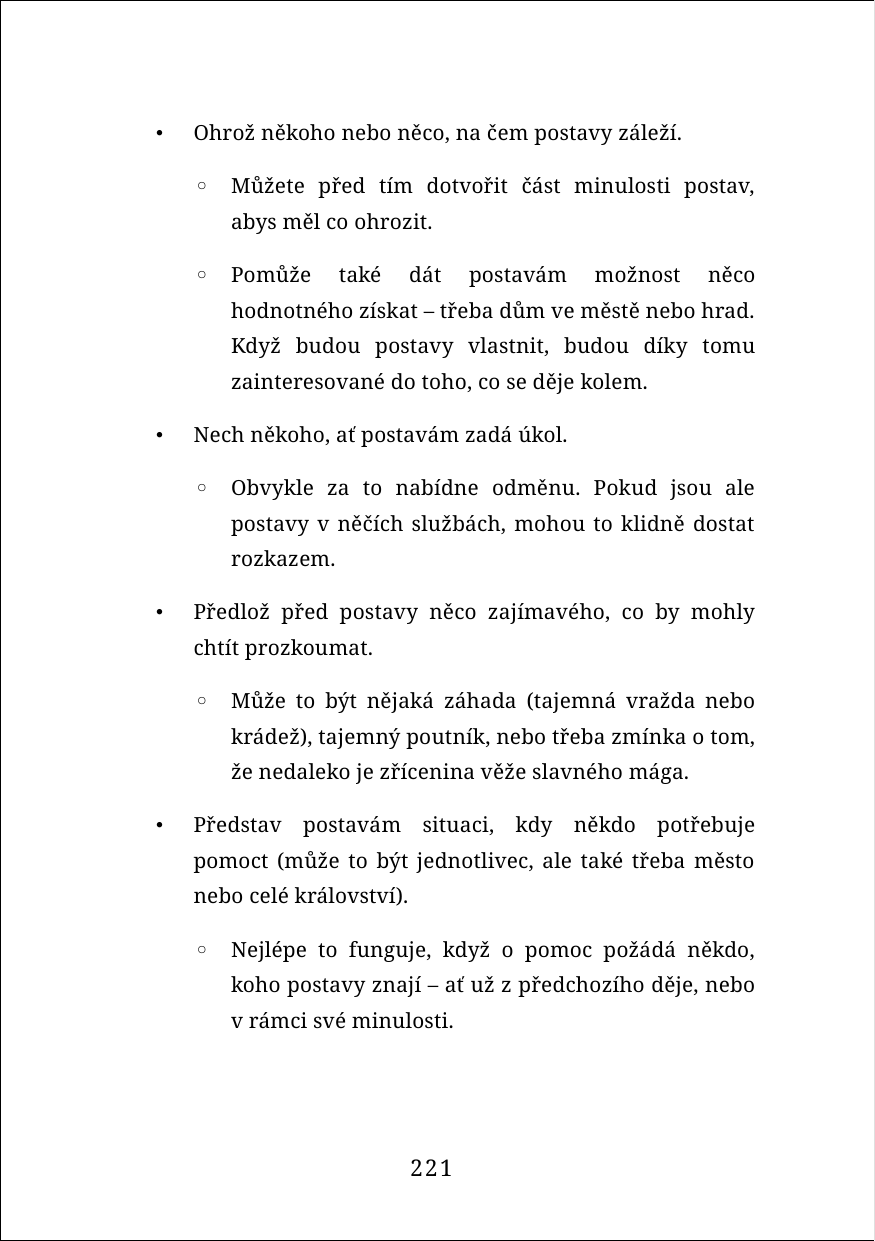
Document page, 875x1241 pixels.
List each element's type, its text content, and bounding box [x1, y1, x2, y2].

list Nech někoho, ať postavám zadá úkol. [156, 420, 756, 448]
list Nejlépe to funguje, když o pomoc požádá někdo, koho postavy znají – ať už z předchozího děje, nebo v rámci své minulosti. [193, 935, 756, 1034]
list Představ postavám situaci, kdy někdo potřebuje pomoct (může to být jednotlivec, ale také třeba město nebo celé království). [156, 811, 756, 910]
list Ohrož někoho nebo něco, na čem postavy záleží. [156, 118, 756, 147]
list Můžete před tím dotvořit část minulosti postav, abys měl co ohrozit. [193, 171, 756, 235]
list Pomůže také dát postavám možnost něco hodnotného získat – třeba dům ve městě nebo hrad. Když budou postavy vlastnit, budou díky tomu zainteresované do toho, co se děje kolem. [193, 260, 756, 395]
list Obvykle za to nabídne odměnu. Pokud jsou ale postavy v něčích službách, mohou to klidně dostat rozkazem. [193, 473, 756, 573]
list Předlož před postavy něco zajímavého, co by mohly chtít prozkoumat. [156, 597, 756, 661]
list Může to být nějaká záhada (tajemná vražda nebo krádež), tajemný poutník, nebo třeba zmínka o tom, že nedaleko je zřícenina věže slavného mága. [193, 686, 756, 786]
